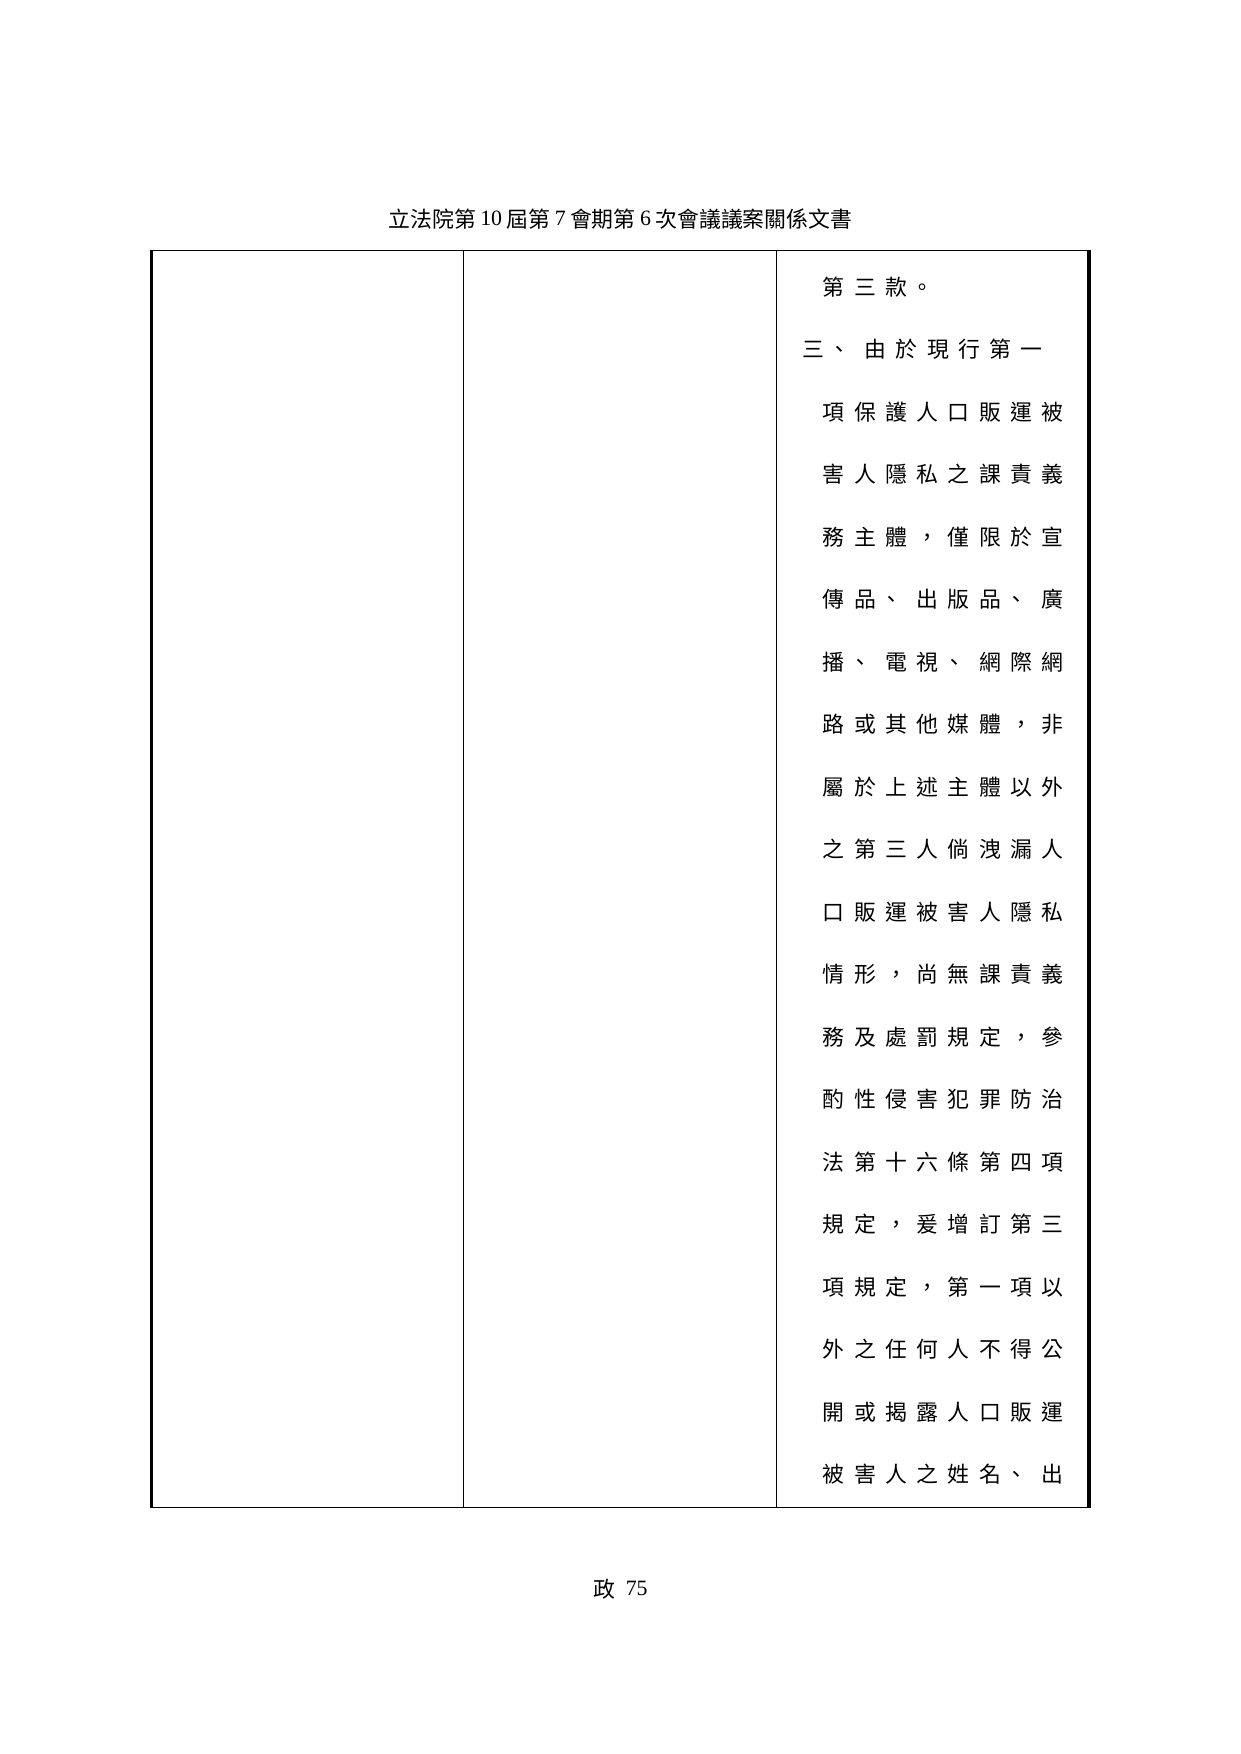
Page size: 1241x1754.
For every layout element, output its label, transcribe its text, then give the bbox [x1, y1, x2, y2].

table_cell 第三款。 三、由於現行第一項保護人口販運被害人隱私之課責義務主體，僅限於宣傳品、出版品、廣播、電視、網際網路或其他媒體，非屬於上述主體以外之第三人倘洩漏人口販運被害人隱私情形，尚無課責義務及處罰規定，參酌性侵害犯罪防治法第十六條第四項規定，爰增訂第三項規定，第一項以外之任何人不得公開或揭露人口販運被害人之姓名、出 [777, 251, 1087, 1507]
table_cell [464, 251, 776, 1507]
table_cell [153, 251, 463, 1507]
